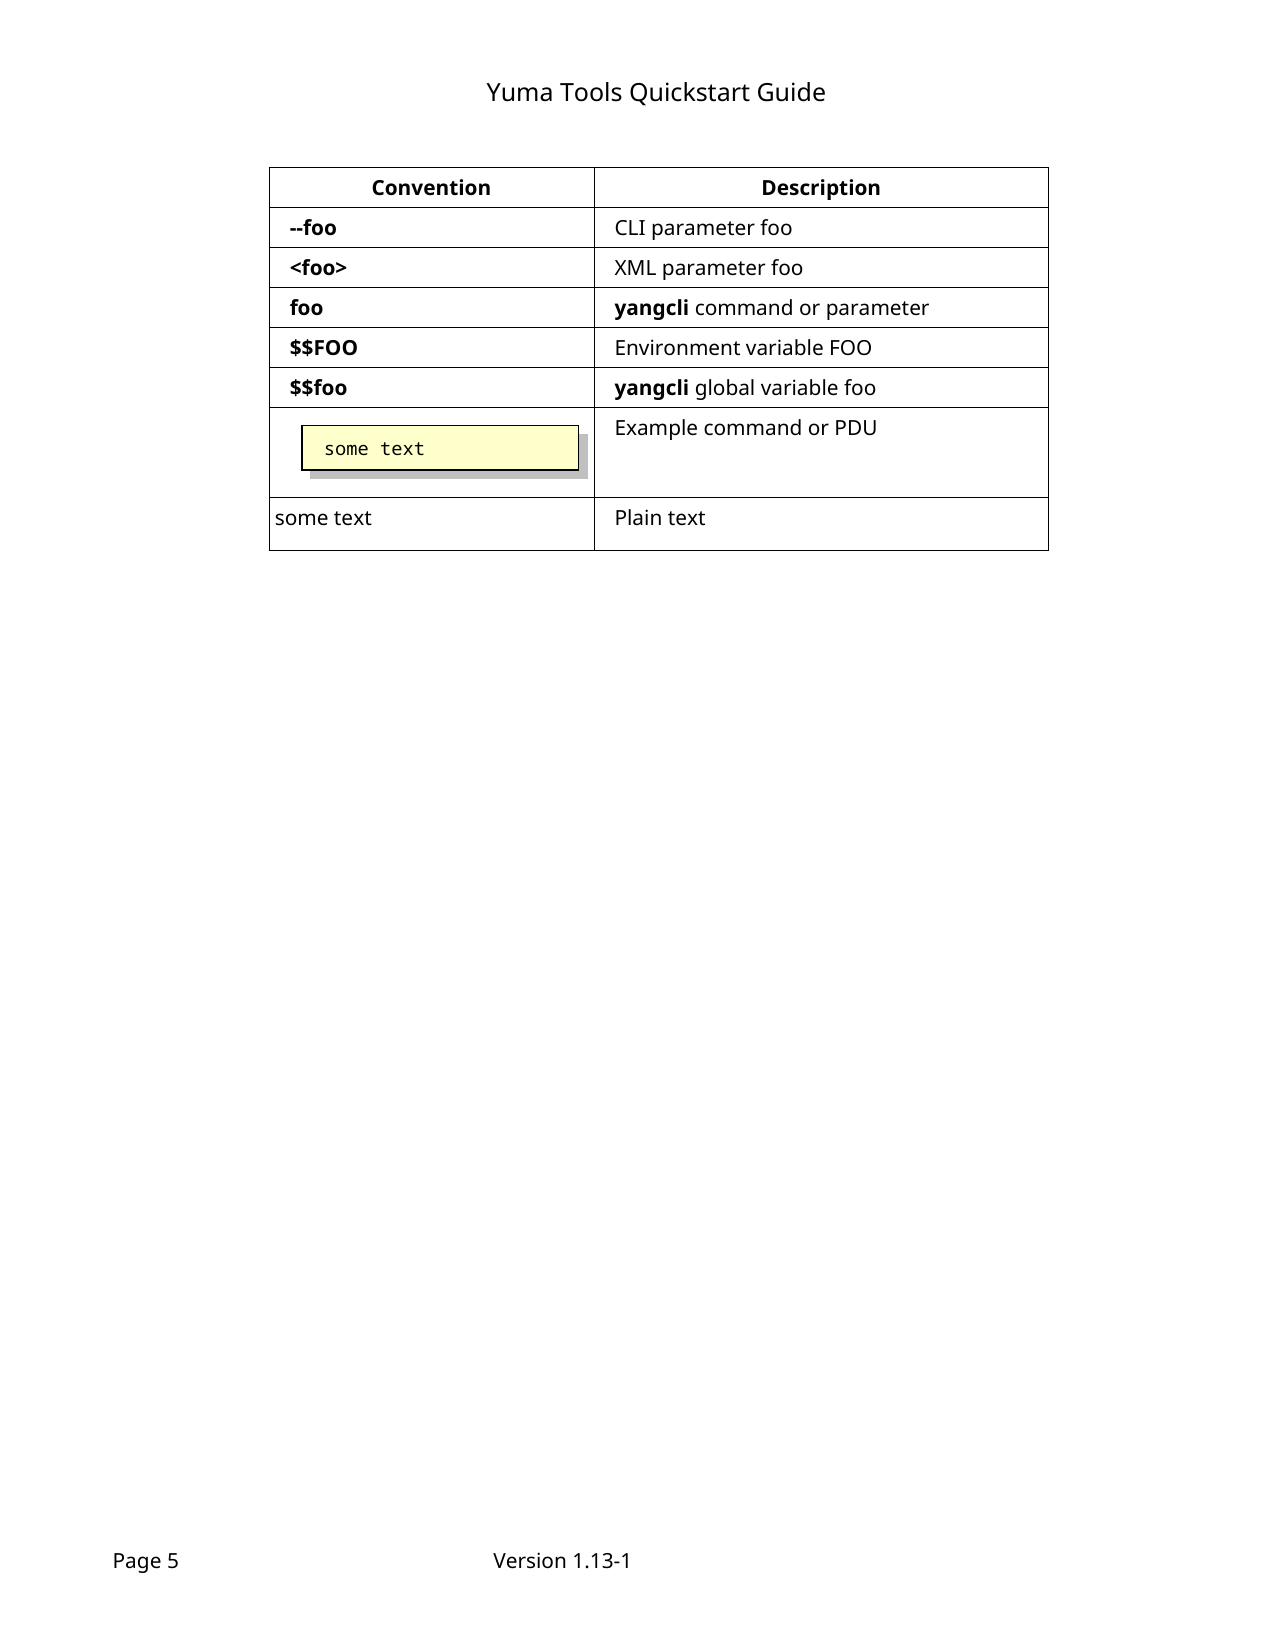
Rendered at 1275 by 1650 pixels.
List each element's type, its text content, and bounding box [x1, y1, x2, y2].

table_header Convention [270, 168, 594, 207]
table_cell Example command or PDU [595, 408, 1048, 497]
table_cell yangcli global variable foo [595, 368, 1048, 407]
table_cell some text [270, 408, 594, 497]
table_cell <foo> [270, 248, 594, 287]
table_cell foo [270, 288, 594, 327]
table_cell $$FOO [270, 328, 594, 367]
table_cell XML parameter foo [595, 248, 1048, 287]
table_cell CLI parameter foo [595, 208, 1048, 247]
table_cell --foo [270, 208, 594, 247]
table_cell Environment variable FOO [595, 328, 1048, 367]
table_header Description [595, 168, 1048, 207]
table_cell yangcli command or parameter [595, 288, 1048, 327]
table_cell Plain text [595, 498, 1048, 549]
table_cell some text [270, 498, 594, 549]
table_cell $$foo [270, 368, 594, 407]
